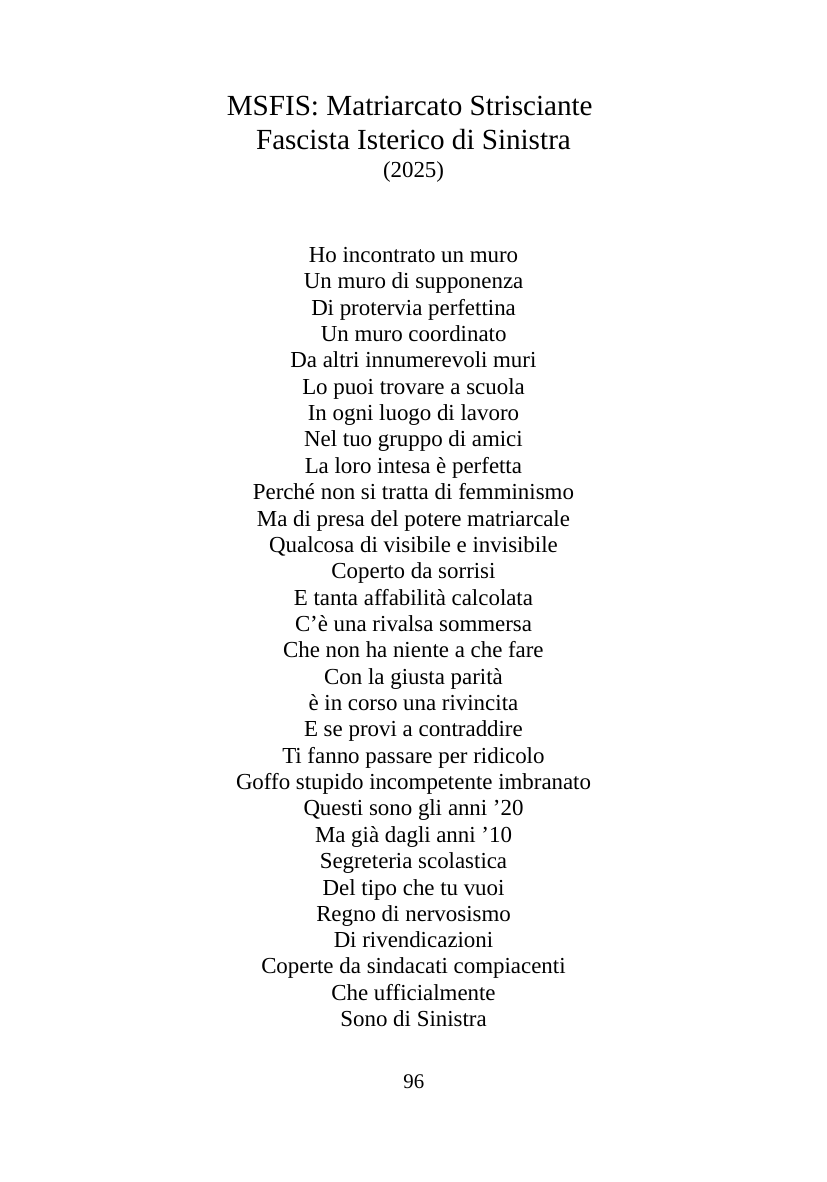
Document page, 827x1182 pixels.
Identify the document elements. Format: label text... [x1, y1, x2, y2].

text Ti fanno passare per ridicolo [88, 742, 738, 768]
text La loro intesa è perfetta [88, 452, 738, 478]
text Nel tuo gruppo di amici [88, 426, 738, 452]
text Questi sono gli anni ’20 [88, 794, 738, 821]
text Di rivendicazioni [88, 926, 738, 953]
text Regno di nervosismo [88, 900, 738, 926]
text E tanta affabilità calcolata [88, 584, 738, 610]
text Con la giusta parità [88, 663, 738, 689]
text Segreteria scolastica [88, 847, 738, 873]
text Che non ha niente a che fare [88, 636, 738, 663]
text Un muro coordinato [88, 320, 738, 346]
text Ma di presa del potere matriarcale [88, 504, 738, 531]
text Un muro di supponenza [88, 267, 738, 294]
text C’è una rivalsa sommersa [88, 610, 738, 636]
text Qualcosa di visibile e invisibile [88, 531, 738, 557]
text MSFIS: Matriarcato Strisciante Fascista Isterico di Sinistra (2025) [88, 88, 738, 182]
text Perché non si tratta di femminismo [88, 478, 738, 504]
text Di protervia perfettina [88, 294, 738, 320]
text è in corso una rivincita [88, 689, 738, 715]
text Lo puoi trovare a scuola [88, 373, 738, 399]
text Coperto da sorrisi [88, 557, 738, 584]
text Che ufficialmente [88, 979, 738, 1005]
text Del tipo che tu vuoi [88, 873, 738, 900]
text E se provi a contraddire [88, 715, 738, 742]
text Coperte da sindacati compiacenti [88, 953, 738, 979]
text Ho incontrato un muro [88, 241, 738, 267]
text Goffo stupido incompetente imbranato [88, 768, 738, 794]
text Ma già dagli anni ’10 [88, 821, 738, 847]
text Sono di Sinistra [88, 1005, 738, 1032]
text In ogni luogo di lavoro [88, 399, 738, 426]
text Da altri innumerevoli muri [88, 346, 738, 373]
